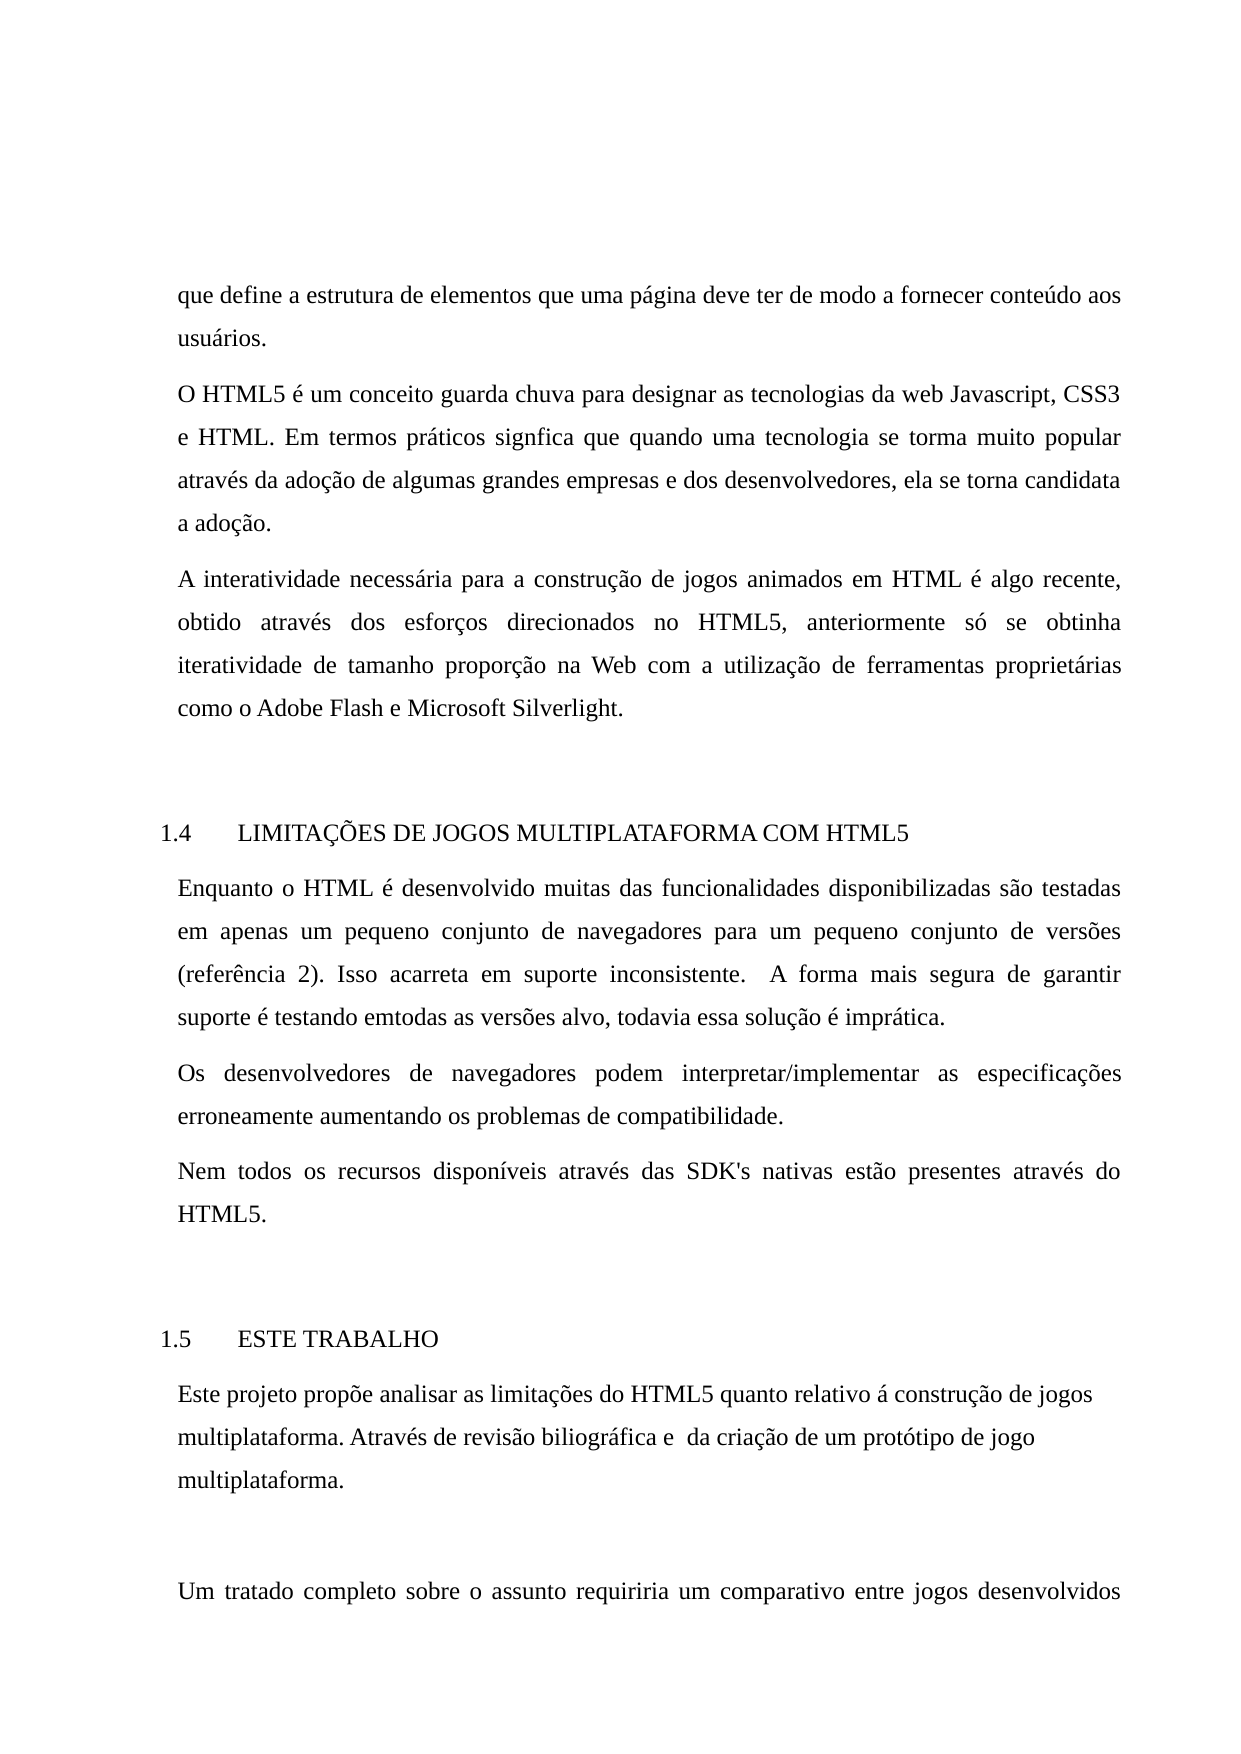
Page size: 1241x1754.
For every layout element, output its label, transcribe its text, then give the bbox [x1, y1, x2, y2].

text A interatividade necessária para a construção de jogos animados em HTML é algo recente, obtido através dos esforços direcionados no HTML5, anteriormente só se obtinha iteratividade de tamanho proporção na Web com a utilização de ferramentas proprietárias como o Adobe Flash e Microsoft Silverlight. [177, 564, 1122, 722]
text Enquanto o HTML é desenvolvido muitas das funcionalidades disponibilizadas são testadas em apenas um pequeno conjunto de navegadores para um pequeno conjunto de versões (referência 2). Isso acarreta em suporte inconsistente. A forma mais segura de garantir suporte é testando emtodas as versões alvo, todavia essa solução é imprática. [177, 873, 1122, 1031]
text Os desenvolvedores de navegadores podem interpretar/implementar as especificações erroneamente aumentando os problemas de compatibilidade. [177, 1058, 1122, 1129]
text Um tratado completo sobre o assunto requiriria um comparativo entre jogos desenvolvidos [177, 1576, 1122, 1605]
text O HTML5 é um conceito guarda chuva para designar as tecnologias da web Javascript, CSS3 e HTML. Em termos práticos signfica que quando uma tecnologia se torma muito popular através da adoção de algumas grandes empresas e dos desenvolvedores, ela se torna candidata a adoção. [177, 379, 1122, 537]
text que define a estrutura de elementos que uma página deve ter de modo a fornecer conteúdo aos usuários. [177, 280, 1122, 352]
subtitle LIMITAÇõES DE JOGOS MULTIPLATAFORMA COM HTML5 [153, 818, 1122, 846]
text Nem todos os recursos disponíveis através das SDK's nativas estão presentes através do HTML5. [177, 1156, 1122, 1228]
text Este projeto propõe analisar as limitações do HTML5 quanto relativo á construção de jogos multiplataforma. Através de revisão biliográfica e da criação de um protótipo de jogo multiplataforma. [177, 1379, 1122, 1494]
subtitle ESTE TRABALHO [153, 1324, 1122, 1353]
